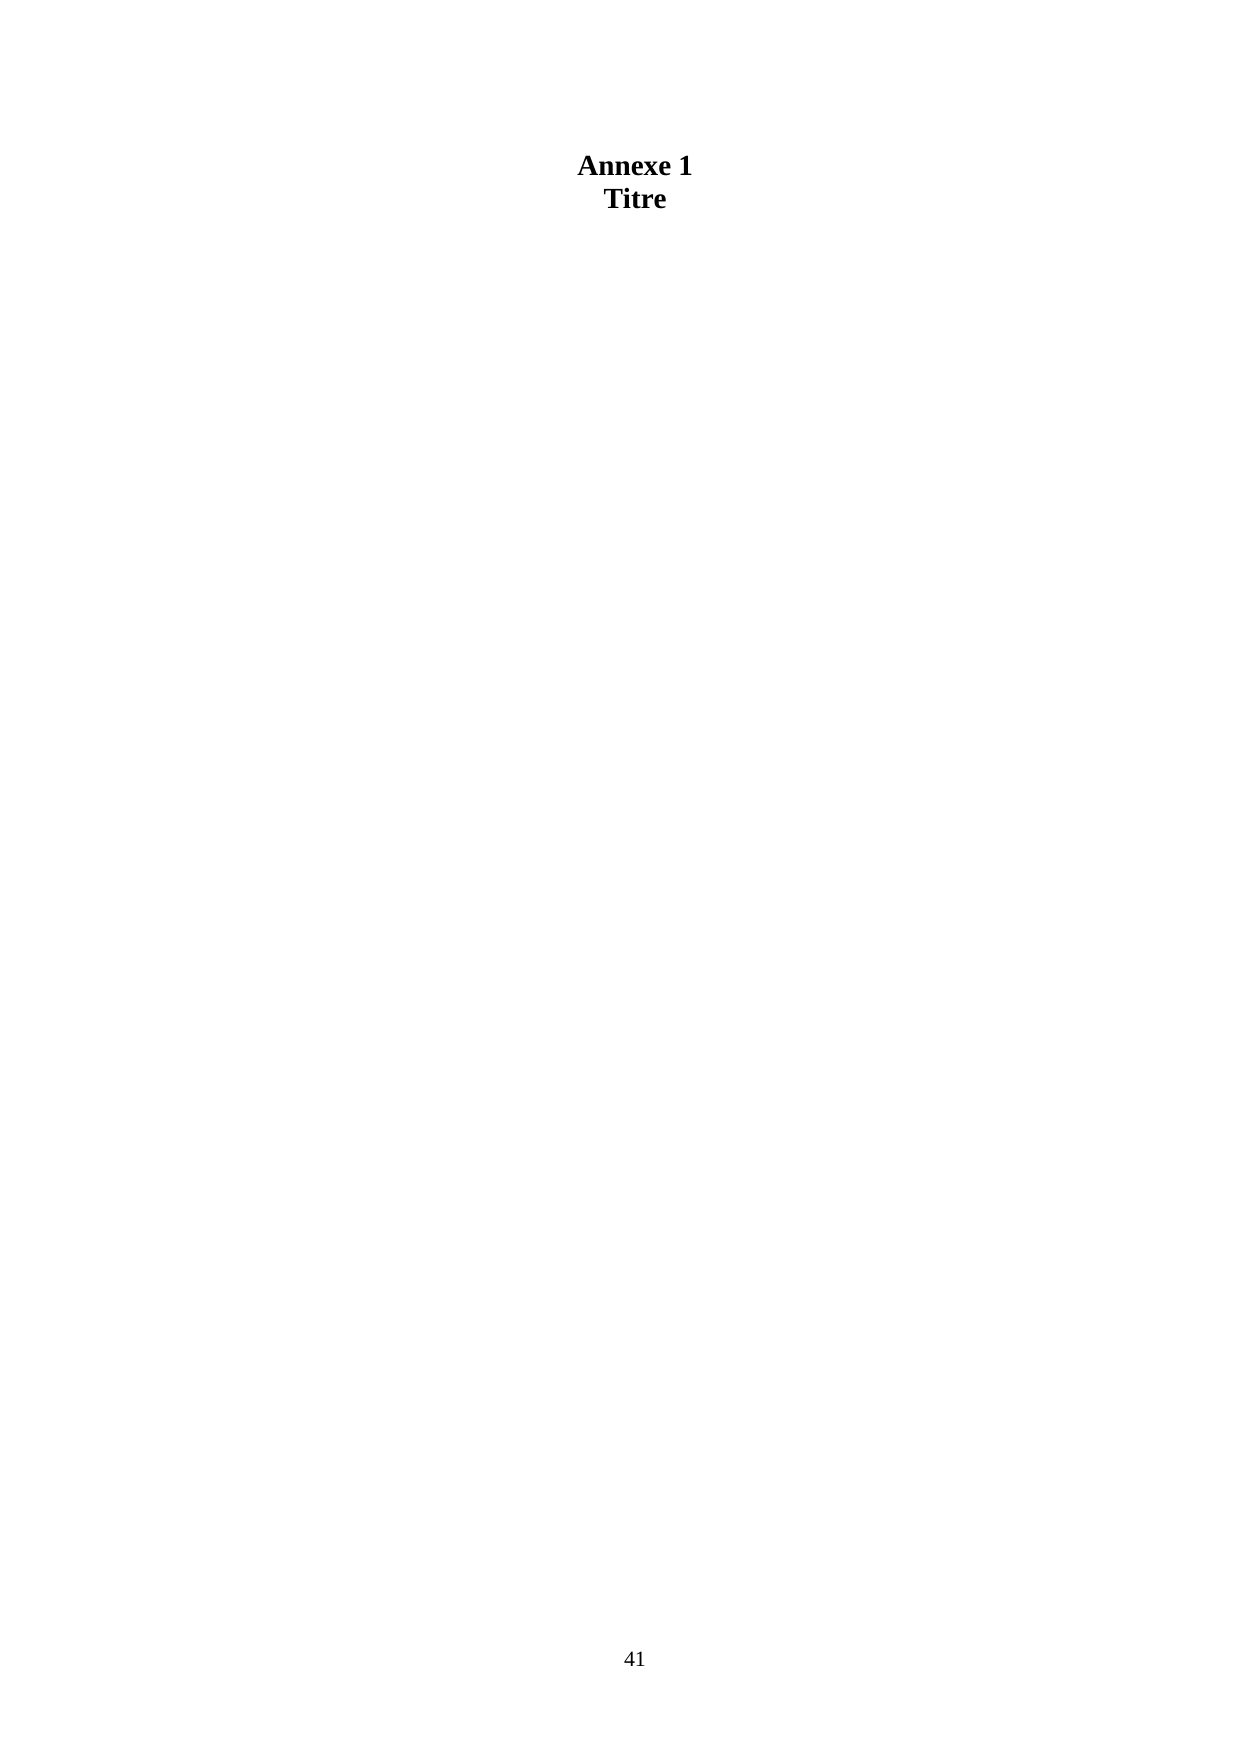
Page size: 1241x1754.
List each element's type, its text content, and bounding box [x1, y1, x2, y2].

text Annexe 1 Titre [177, 148, 1092, 215]
